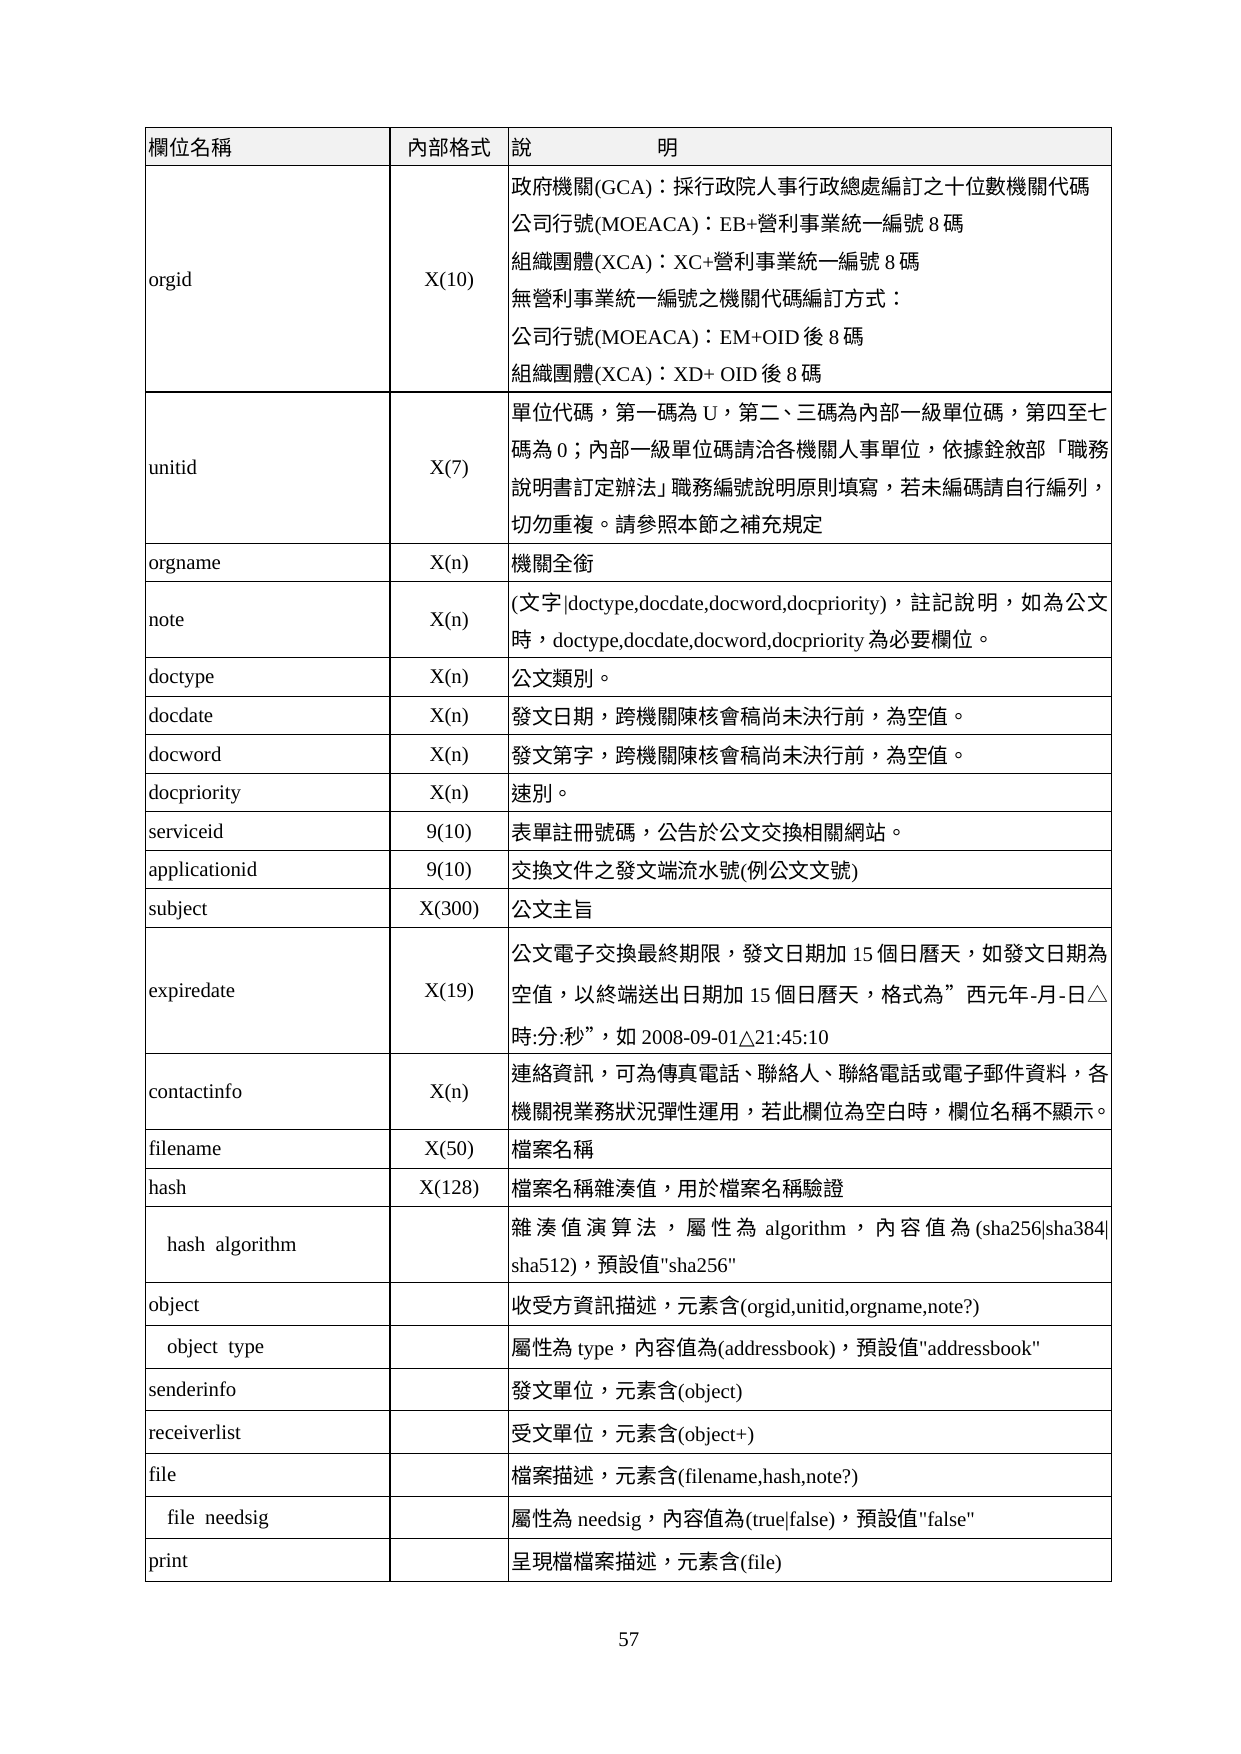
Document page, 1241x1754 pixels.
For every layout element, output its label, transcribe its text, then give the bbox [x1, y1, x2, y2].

table_cell 機關全銜 [509, 544, 1111, 581]
table_cell 9(10) [391, 851, 508, 888]
table_cell object [146, 1283, 389, 1325]
table_cell [391, 1411, 508, 1453]
table_cell [391, 1207, 508, 1282]
table_cell receiverlist [146, 1411, 389, 1453]
table_cell 呈現檔檔案描述，元素含(file) [509, 1539, 1111, 1581]
table_cell contactinfo [146, 1054, 389, 1129]
table_cell file needsig [146, 1497, 389, 1538]
table_cell 速別。 [509, 774, 1111, 811]
table_cell file [146, 1454, 389, 1496]
table_cell 9(10) [391, 812, 508, 850]
table_cell docpriority [146, 774, 389, 811]
table_cell 政府機關(GCA)：採行政院人事行政總處編訂之十位數機關代碼 公司行號(MOEACA)：EB+營利事業統一編號8碼 組織團體(XCA)：XC+營利事業統一編號8碼 無營利事業統一編號之機關代碼編訂方式： 公司行號(MOEACA)：EM+OID後8碼 組織團體(XCA)：XD+ OID後8碼 [509, 166, 1111, 391]
table_cell hash algorithm [146, 1207, 389, 1282]
table_cell 連絡資訊，可為傳真電話、聯絡人、聯絡電話或電子郵件資料，各機關視業務狀況彈性運用，若此欄位為空白時，欄位名稱不顯示。 [509, 1054, 1111, 1129]
table_cell X(n) [391, 1054, 508, 1129]
table_cell 收受方資訊描述，元素含(orgid,unitid,orgname,note?) [509, 1283, 1111, 1325]
table_cell 發文日期，跨機關陳核會稿尚未決行前，為空值。 [509, 697, 1111, 734]
table_cell 表單註冊號碼，公告於公文交換相關網站。 [509, 812, 1111, 850]
table_cell object type [146, 1326, 389, 1367]
table_cell note [146, 582, 389, 657]
table_cell [391, 1454, 508, 1496]
table_cell 單位代碼，第一碼為U，第二、三碼為內部一級單位碼，第四至七碼為0；內部一級單位碼請洽各機關人事單位，依據銓敘部「職務說明書訂定辦法」職務編號說明原則填寫，若未編碼請自行編列，切勿重複。請參照本節之補充規定 [509, 393, 1111, 542]
table_cell 公文類別。 [509, 658, 1111, 696]
table_cell 交換文件之發文端流水號(例公文文號) [509, 851, 1111, 888]
table_cell docdate [146, 697, 389, 734]
table_header 內部格式 [391, 128, 508, 165]
table_cell X(n) [391, 582, 508, 657]
table_cell applicationid [146, 851, 389, 888]
table_cell docword [146, 735, 389, 773]
table_cell (文字|doctype,docdate,docword,docpriority)，註記說明，如為公文時，doctype,docdate,docword,docpriority為必要欄位。 [509, 582, 1111, 657]
table_cell X(n) [391, 544, 508, 581]
table_cell X(n) [391, 774, 508, 811]
table_cell 檔案名稱 [509, 1130, 1111, 1167]
table_cell print [146, 1539, 389, 1581]
table_cell X(300) [391, 889, 508, 927]
table_cell 公文電子交換最終期限，發文日期加15個日曆天，如發文日期為空值，以終端送出日期加15個日曆天，格式為”西元年-月-日△時:分:秒”，如2008-09-01△21:45:10 [509, 928, 1111, 1053]
table_cell [391, 1283, 508, 1325]
table_cell 公文主旨 [509, 889, 1111, 927]
table_cell expiredate [146, 928, 389, 1053]
table_cell 發文第字，跨機關陳核會稿尚未決行前，為空值。 [509, 735, 1111, 773]
table_cell 檔案描述，元素含(filename,hash,note?) [509, 1454, 1111, 1496]
table_cell 檔案名稱雜湊值，用於檔案名稱驗證 [509, 1169, 1111, 1206]
table_cell [391, 1326, 508, 1367]
table_cell X(n) [391, 658, 508, 696]
table_cell 屬性為needsig，內容值為(true|false)，預設值"false" [509, 1497, 1111, 1538]
table_cell unitid [146, 393, 389, 542]
table_cell X(n) [391, 735, 508, 773]
table_cell 雜湊值演算法，屬性為algorithm，內容值為(sha256|sha384|sha512)，預設值"sha256" [509, 1207, 1111, 1282]
table_cell [391, 1369, 508, 1410]
table_cell [391, 1539, 508, 1581]
table_cell subject [146, 889, 389, 927]
table_cell 屬性為type，內容值為(addressbook)，預設值"addressbook" [509, 1326, 1111, 1367]
table_cell orgid [146, 166, 389, 391]
table_cell 受文單位，元素含(object+) [509, 1411, 1111, 1453]
table_cell 發文單位，元素含(object) [509, 1369, 1111, 1410]
table_cell senderinfo [146, 1369, 389, 1410]
table_cell hash [146, 1169, 389, 1206]
table_cell filename [146, 1130, 389, 1167]
table_cell [391, 1497, 508, 1538]
table_header 說 明 [509, 128, 1111, 165]
table_cell X(50) [391, 1130, 508, 1167]
table_cell X(10) [391, 166, 508, 391]
table_cell X(7) [391, 393, 508, 542]
table_cell X(n) [391, 697, 508, 734]
table_cell orgname [146, 544, 389, 581]
table_cell X(19) [391, 928, 508, 1053]
table_cell serviceid [146, 812, 389, 850]
table_cell X(128) [391, 1169, 508, 1206]
table_header 欄位名稱 [146, 128, 389, 165]
table_cell doctype [146, 658, 389, 696]
